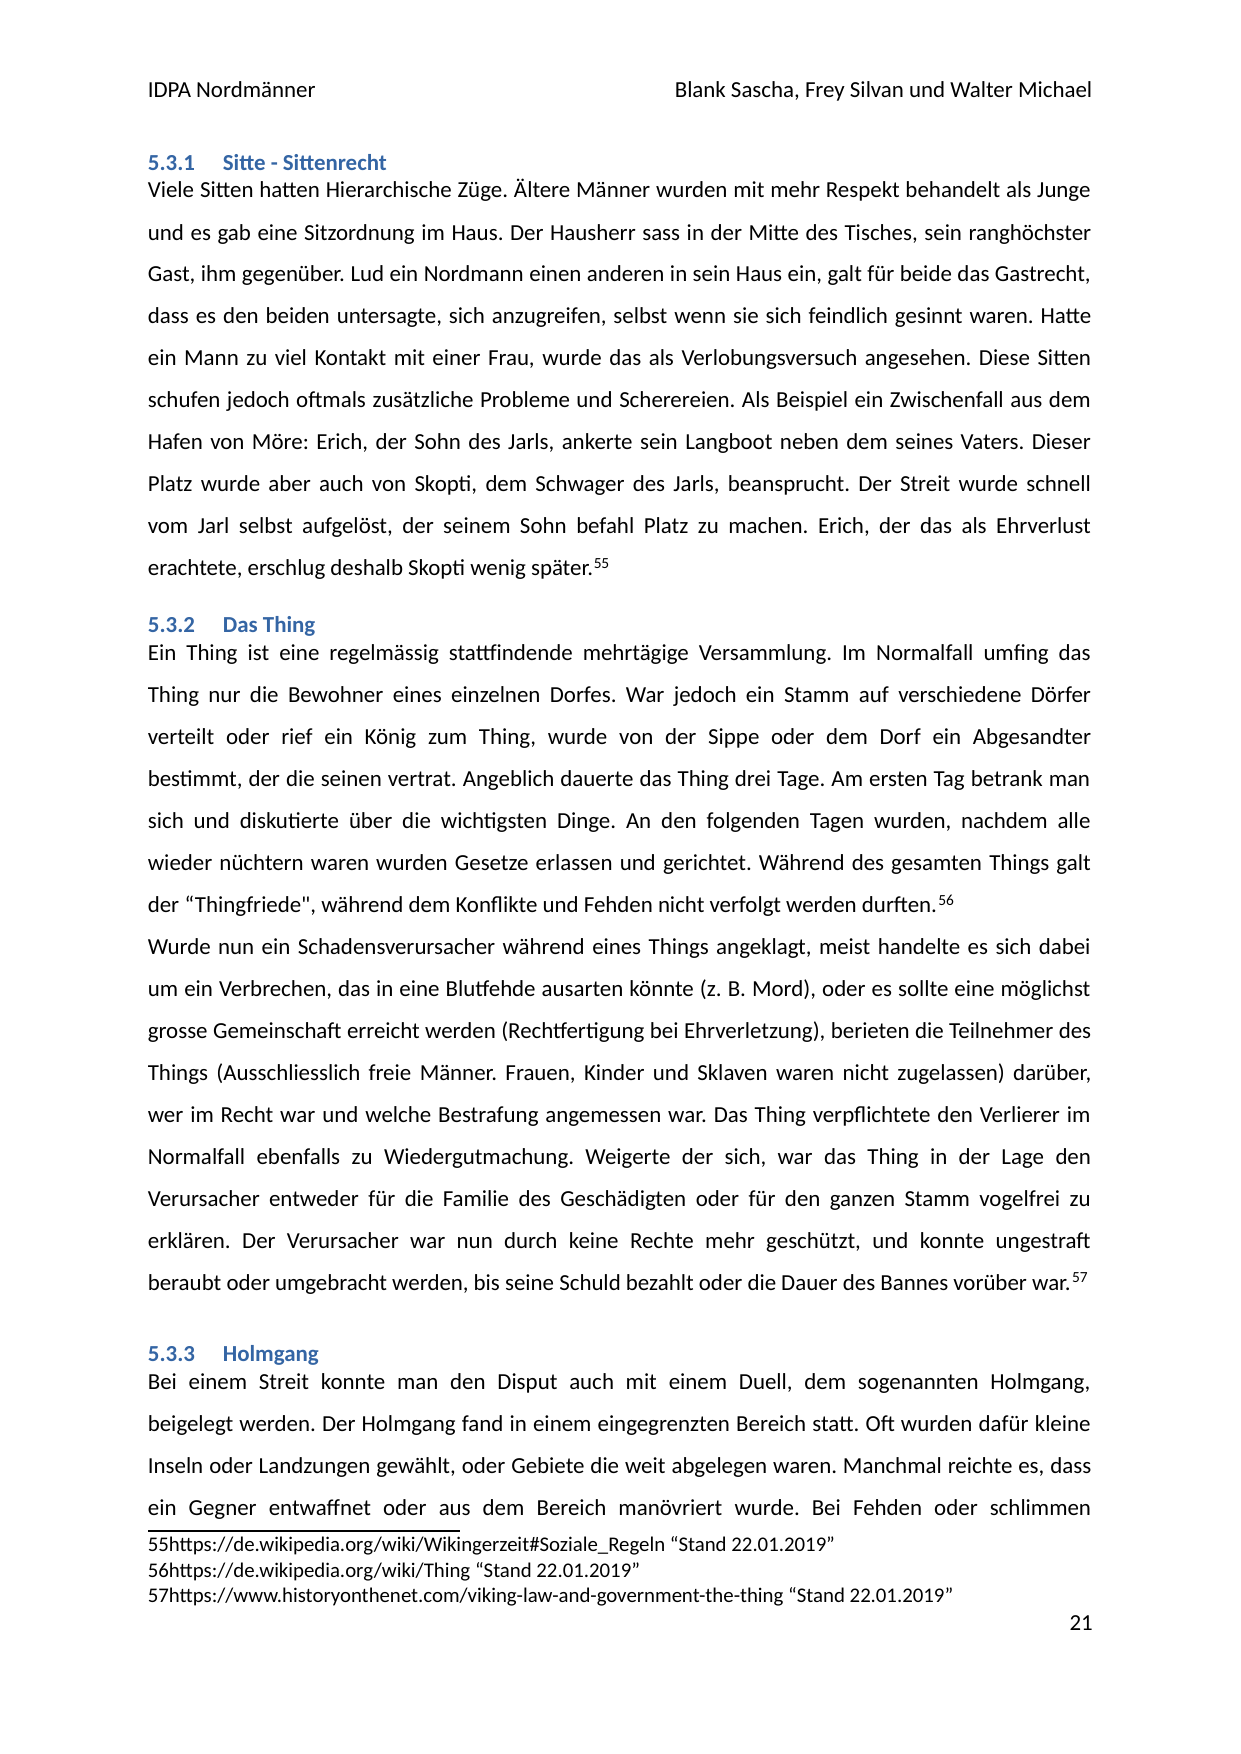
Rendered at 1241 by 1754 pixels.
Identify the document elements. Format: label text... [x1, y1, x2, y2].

text https://de.wikipedia.org/wiki/Wikingerzeit#Soziale_Regeln “Stand 22.01.2019” [148, 1532, 1093, 1557]
subtitle Sitte - Sittenrecht [148, 148, 1093, 176]
text Ein Thing ist eine regelmässig stattfindende mehrtägige Versammlung. Im Normalfall umfing das Thing nur die Bewohner eines einzelnen Dorfes. War jedoch ein Stamm auf verschiedene Dörfer verteilt oder rief ein König zum Thing, wurde von der Sippe oder dem Dorf ein Abgesandter bestimmt, der die seinen vertrat. Angeblich dauerte das Thing drei Tage. Am ersten Tag betrank man sich und diskutierte über die wichtigsten Dinge. An den folgenden Tagen wurden, nachdem alle wieder nüchtern waren wurden Gesetze erlassen und gerichtet. Während des gesamten Things galt der “Thingfriede", während dem Konflikte und Fehden nicht verfolgt werden durften. [148, 638, 1093, 918]
text Bei einem Streit konnte man den Disput auch mit einem Duell, dem sogenannten Holmgang, beigelegt werden. Der Holmgang fand in einem eingegrenzten Bereich statt. Oft wurden dafür kleine Inseln oder Landzungen gewählt, oder Gebiete die weit abgelegen waren. Manchmal reichte es, dass ein Gegner entwaffnet oder aus dem Bereich manövriert wurde. Bei Fehden oder schlimmen [148, 1367, 1093, 1521]
text https://de.wikipedia.org/wiki/Thing “Stand 22.01.2019” [148, 1557, 1093, 1582]
text https://www.historyonthenet.com/viking-law-and-government-the-thing “Stand 22.01.2019” [148, 1582, 1093, 1608]
text Wurde nun ein Schadensverursacher während eines Things angeklagt, meist handelte es sich dabei um ein Verbrechen, das in eine Blutfehde ausarten könnte (z. B. Mord), oder es sollte eine möglichst grosse Gemeinschaft erreicht werden (Rechtfertigung bei Ehrverletzung), berieten die Teilnehmer des Things (Ausschliesslich freie Männer. Frauen, Kinder und Sklaven waren nicht zugelassen) darüber, wer im Recht war und welche Bestrafung angemessen war. Das Thing verpflichtete den Verlierer im Normalfall ebenfalls zu Wiedergutmachung. Weigerte der sich, war das Thing in der Lage den Verursacher entweder für die Familie des Geschädigten oder für den ganzen Stamm vogelfrei zu erklären. Der Verursacher war nun durch keine Rechte mehr geschützt, und konnte ungestraft beraubt oder umgebracht werden, bis seine Schuld bezahlt oder die Dauer des Bannes vorüber war. [148, 932, 1093, 1296]
text Viele Sitten hatten Hierarchische Züge. Ältere Männer wurden mit mehr Respekt behandelt als Junge und es gab eine Sitzordnung im Haus. Der Hausherr sass in der Mitte des Tisches, sein ranghöchster Gast, ihm gegenüber. Lud ein Nordmann einen anderen in sein Haus ein, galt für beide das Gastrecht, dass es den beiden untersagte, sich anzugreifen, selbst wenn sie sich feindlich gesinnt waren. Hatte ein Mann zu viel Kontakt mit einer Frau, wurde das als Verlobungsversuch angesehen. Diese Sitten schufen jedoch oftmals zusätzliche Probleme und Scherereien. Als Beispiel ein Zwischenfall aus dem Hafen von Möre: Erich, der Sohn des Jarls, ankerte sein Langboot neben dem seines Vaters. Dieser Platz wurde aber auch von Skopti, dem Schwager des Jarls, beansprucht. Der Streit wurde schnell vom Jarl selbst aufgelöst, der seinem Sohn befahl Platz zu machen. Erich, der das als Ehrverlust erachtete, erschlug deshalb Skopti wenig später. [148, 176, 1093, 581]
subtitle Das Thing [148, 610, 1093, 638]
subtitle Holmgang [148, 1339, 1093, 1367]
